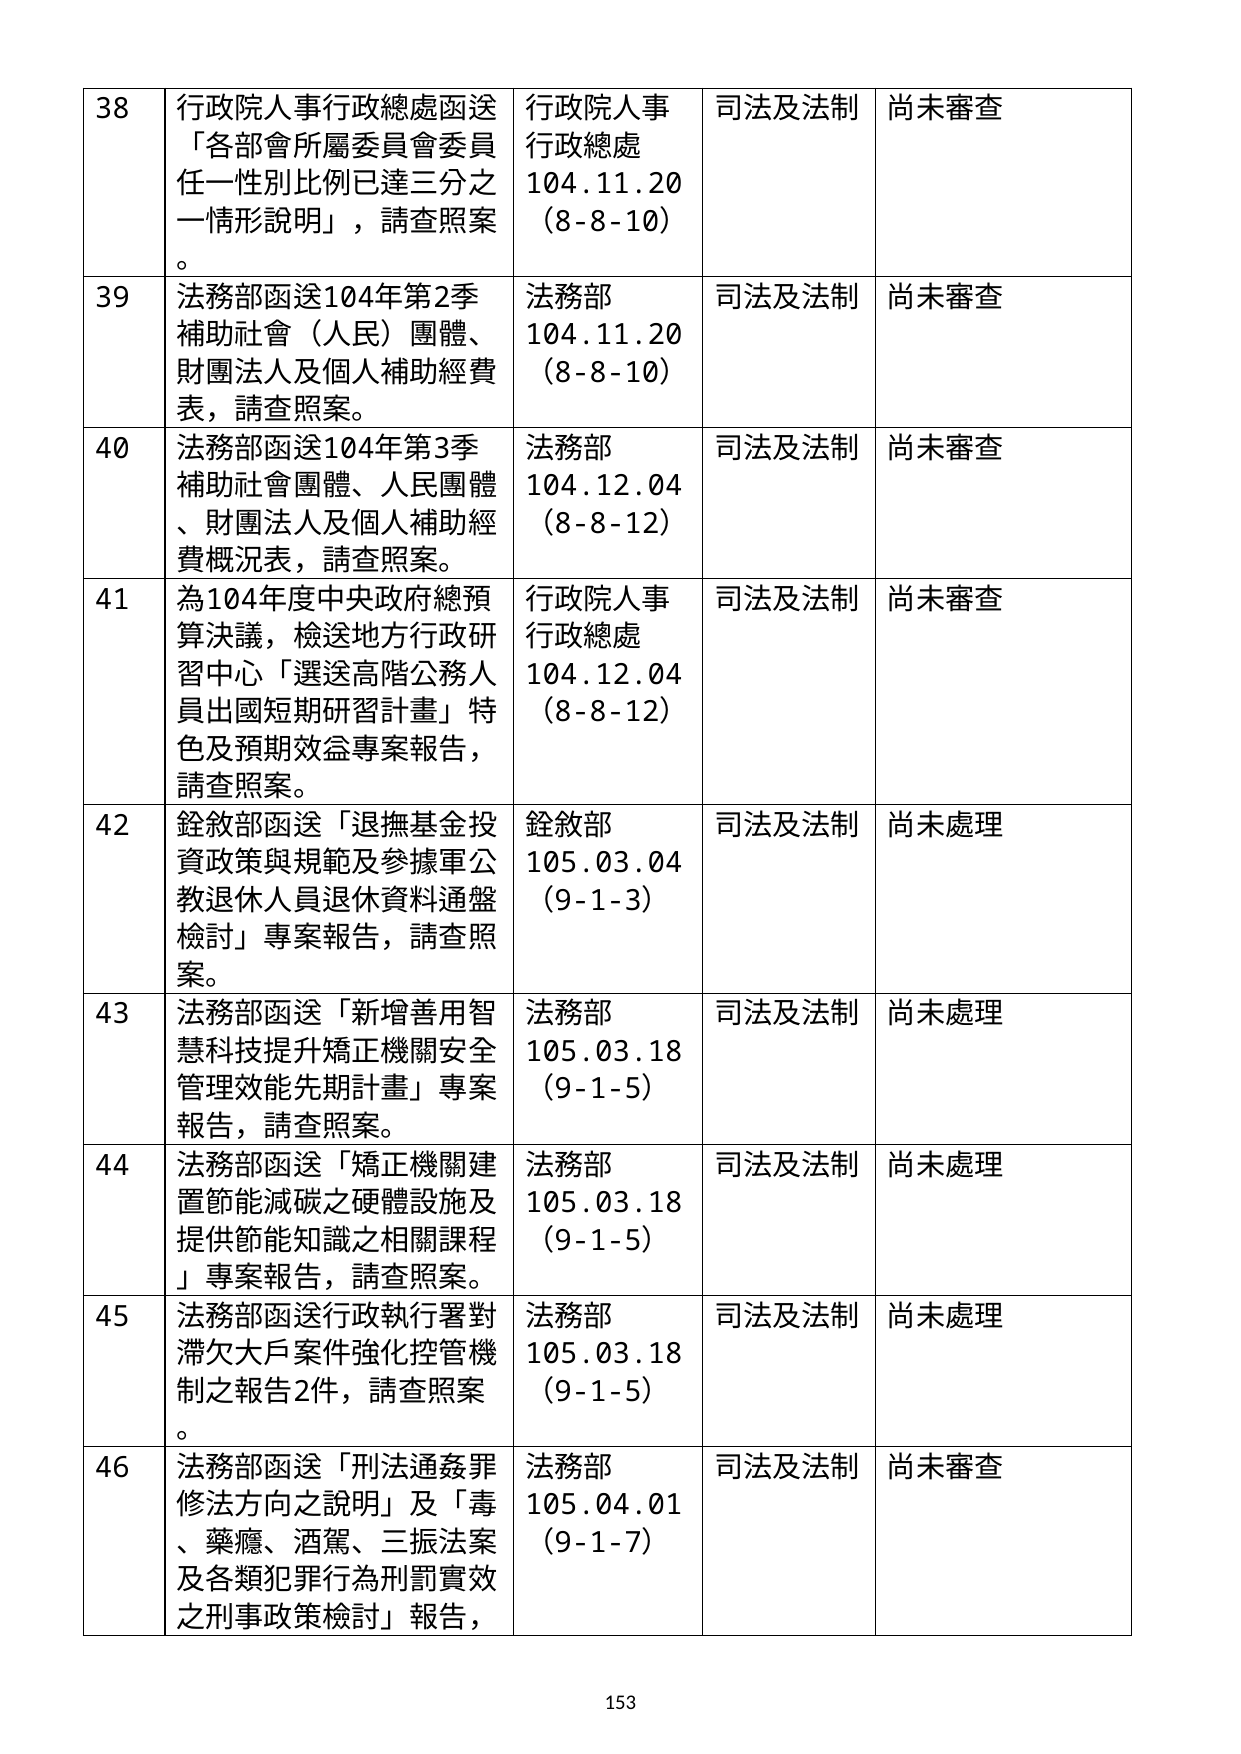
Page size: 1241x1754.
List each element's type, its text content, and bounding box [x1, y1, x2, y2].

table_cell 司法及法制 [703, 1145, 875, 1295]
table_cell 45 [84, 1296, 164, 1446]
table_cell 司法及法制 [703, 805, 875, 993]
table_cell 尚未處理 [876, 805, 1131, 993]
table_cell 司法及法制 [703, 428, 875, 578]
table_cell 44 [84, 1145, 164, 1295]
table_cell 司法及法制 [703, 1447, 875, 1634]
table_cell 40 [84, 428, 164, 578]
table_cell 行政院人事行政總處函送「各部會所屬委員會委員任一性別比例已達三分之一情形說明」，請查照案。 [166, 89, 513, 276]
table_cell 46 [84, 1447, 164, 1634]
table_cell 行政院人事行政總處 104.11.20 （8-8-10） [514, 89, 702, 276]
table_cell 41 [84, 579, 164, 804]
table_cell 銓敘部函送「退撫基金投資政策與規範及參據軍公教退休人員退休資料通盤檢討」專案報告，請查照案。 [166, 805, 513, 993]
table_cell 尚未審查 [876, 428, 1131, 578]
table_cell 法務部函送104年第3季補助社會團體、人民團體、財團法人及個人補助經費概況表，請查照案。 [166, 428, 513, 578]
table_cell 司法及法制 [703, 994, 875, 1144]
table_cell 法務部 105.04.01 （9-1-7） [514, 1447, 702, 1634]
table_cell 42 [84, 805, 164, 993]
table_cell 尚未處理 [876, 1145, 1131, 1295]
table_cell 尚未審查 [876, 89, 1131, 276]
table_cell 43 [84, 994, 164, 1144]
table_cell 行政院人事行政總處 104.12.04 （8-8-12） [514, 579, 702, 804]
table_cell 法務部函送104年第2季補助社會（人民）團體、財團法人及個人補助經費表，請查照案。 [166, 277, 513, 427]
table_cell 尚未處理 [876, 1296, 1131, 1446]
table_cell 39 [84, 277, 164, 427]
table_cell 38 [84, 89, 164, 276]
table_cell 法務部函送「刑法通姦罪修法方向之說明」及「毒、藥癮、酒駕、三振法案及各類犯罪行為刑罰實效之刑事政策檢討」報告， [166, 1447, 513, 1634]
table_cell 法務部 105.03.18 （9-1-5） [514, 1296, 702, 1446]
table_cell 銓敘部 105.03.04 （9-1-3） [514, 805, 702, 993]
table_cell 法務部 104.11.20 （8-8-10） [514, 277, 702, 427]
table_cell 法務部 105.03.18 （9-1-5） [514, 994, 702, 1144]
table_cell 尚未審查 [876, 1447, 1131, 1634]
table_cell 尚未審查 [876, 277, 1131, 427]
table_cell 法務部函送「新增善用智慧科技提升矯正機關安全管理效能先期計畫」專案報告，請查照案。 [166, 994, 513, 1144]
table_cell 法務部函送「矯正機關建置節能減碳之硬體設施及提供節能知識之相關課程」專案報告，請查照案。 [166, 1145, 513, 1295]
table_cell 司法及法制 [703, 89, 875, 276]
table_cell 法務部 104.12.04 （8-8-12） [514, 428, 702, 578]
table_cell 法務部 105.03.18 （9-1-5） [514, 1145, 702, 1295]
table_cell 司法及法制 [703, 579, 875, 804]
table_cell 尚未審查 [876, 579, 1131, 804]
table_cell 尚未處理 [876, 994, 1131, 1144]
table_cell 司法及法制 [703, 277, 875, 427]
table_cell 為104年度中央政府總預算決議，檢送地方行政研習中心「選送高階公務人員出國短期研習計畫」特色及預期效益專案報告，請查照案。 [166, 579, 513, 804]
table_cell 法務部函送行政執行署對滯欠大戶案件強化控管機制之報告2件，請查照案。 [166, 1296, 513, 1446]
table_cell 司法及法制 [703, 1296, 875, 1446]
